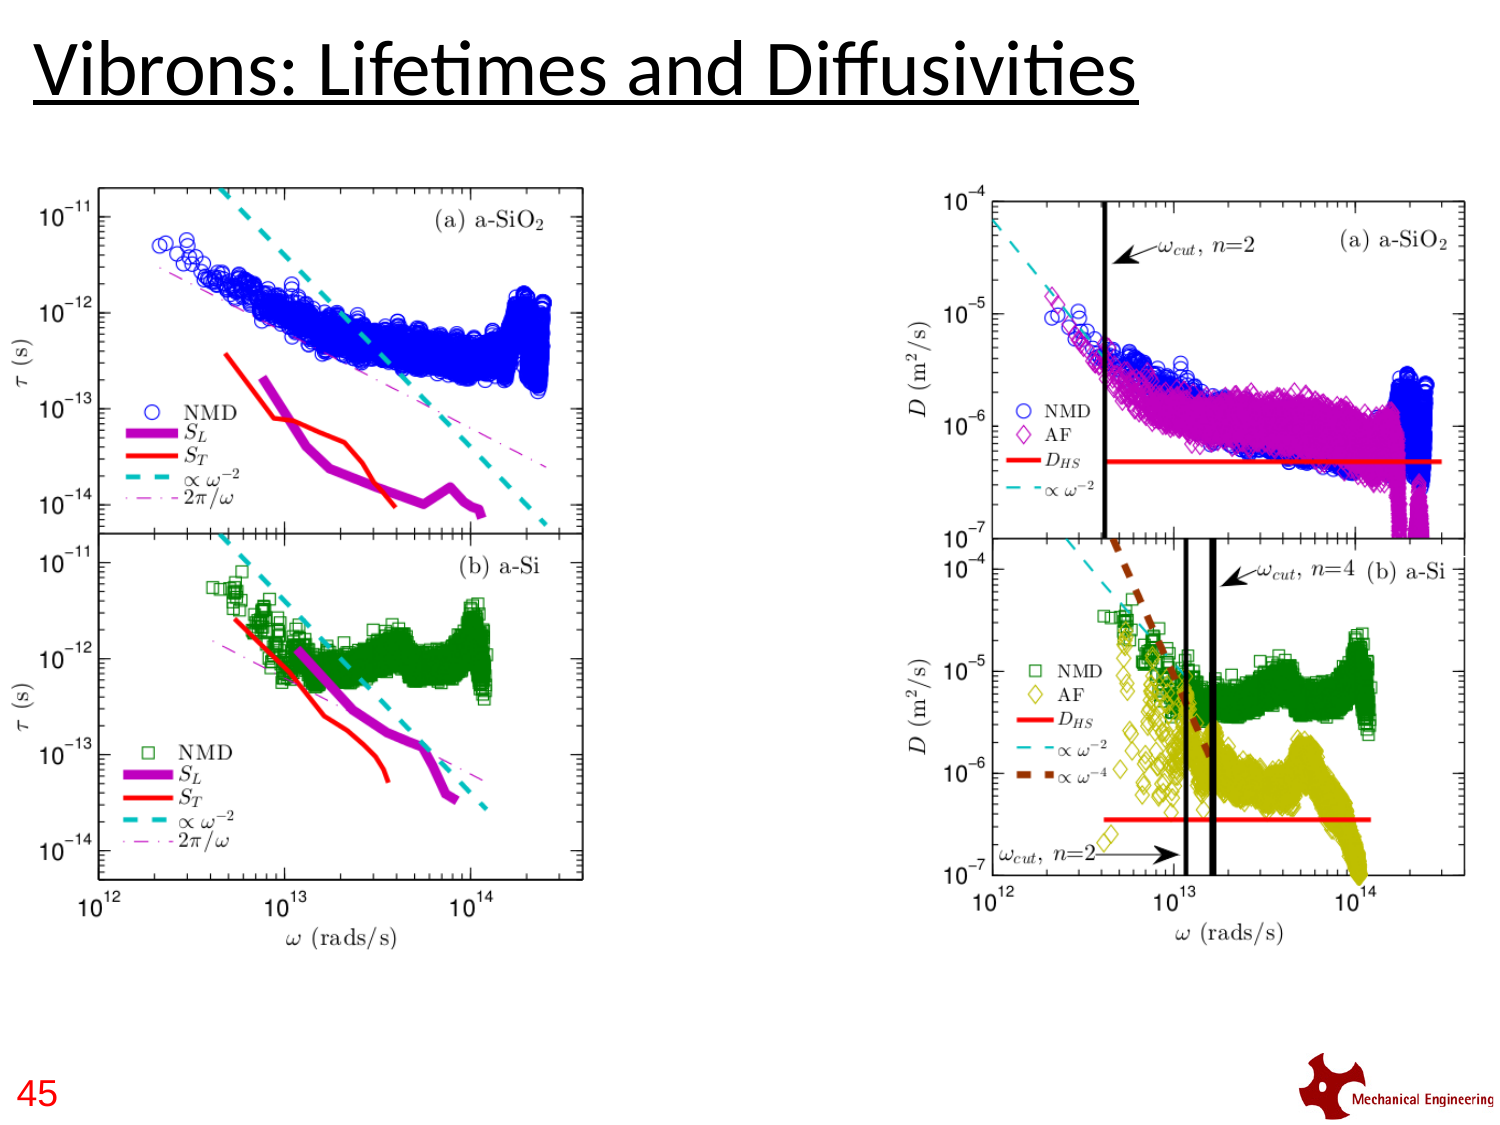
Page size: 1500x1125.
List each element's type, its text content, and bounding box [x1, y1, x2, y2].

title Vibrons: Lifetimes and Diffusivities [18, 24, 1500, 127]
picture [895, 182, 1496, 959]
picture [0, 164, 596, 956]
picture [1298, 1053, 1494, 1120]
